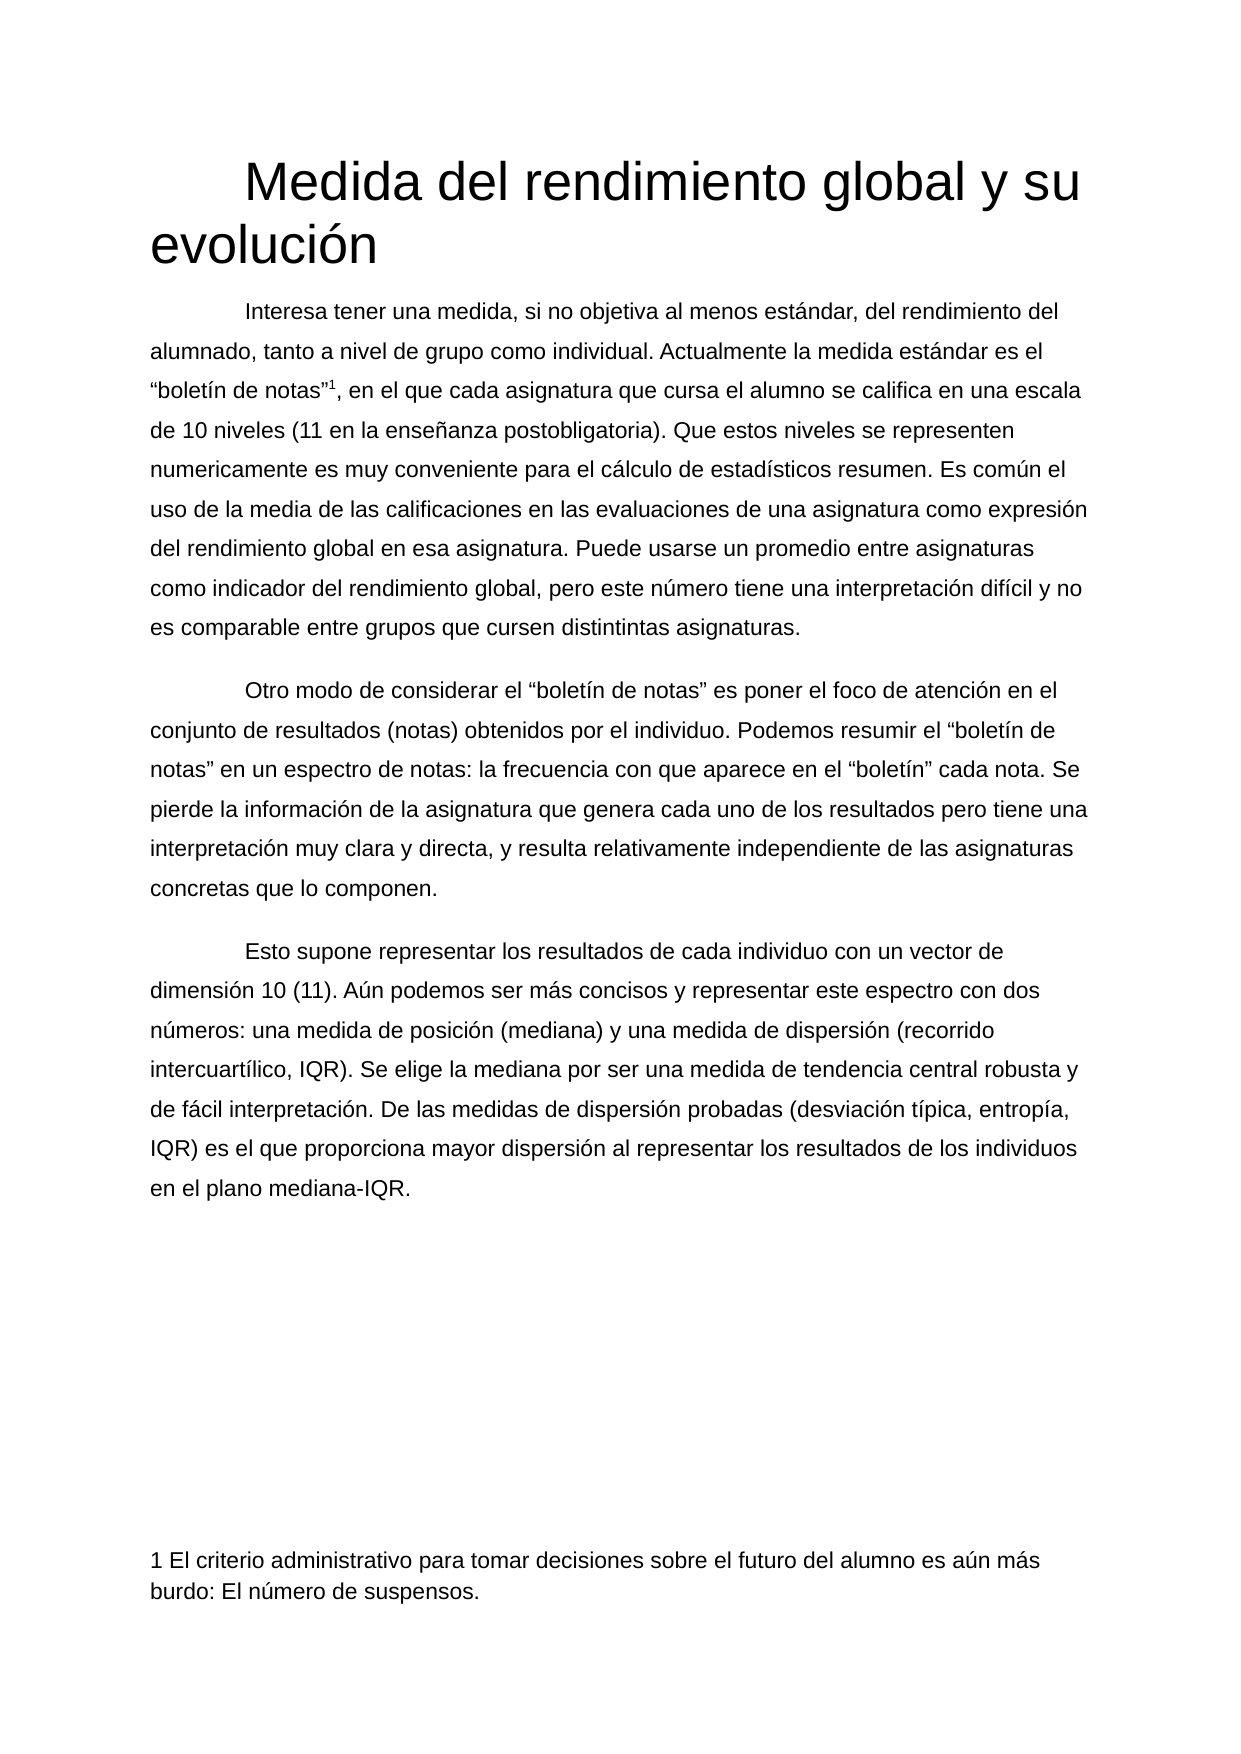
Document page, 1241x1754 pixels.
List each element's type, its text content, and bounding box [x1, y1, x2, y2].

text El criterio administrativo para tomar decisiones sobre el futuro del alumno es aún más burdo: El número de suspensos. [150, 1547, 1090, 1604]
title Medida del rendimiento global y su evolución [150, 150, 1090, 274]
text Interesa tener una medida, si no objetiva al menos estándar, del rendimiento del alumnado, tanto a nivel de grupo como individual. Actualmente la medida estándar es el “boletín de notas”, en el que cada asignatura que cursa el alumno se califica en una escala de 10 niveles (11 en la enseñanza postobligatoria). Que estos niveles se representen numericamente es muy conveniente para el cálculo de estadísticos resumen. Es común el uso de la media de las calificaciones en las evaluaciones de una asignatura como expresión del rendimiento global en esa asignatura. Puede usarse un promedio entre asignaturas como indicador del rendimiento global, pero este número tiene una interpretación difícil y no es comparable entre grupos que cursen distintintas asignaturas. [150, 298, 1090, 640]
text Esto supone representar los resultados de cada individuo con un vector de dimensión 10 (11). Aún podemos ser más concisos y representar este espectro con dos números: una medida de posición (mediana) y una medida de dispersión (recorrido intercuartílico, IQR). Se elige la mediana por ser una medida de tendencia central robusta y de fácil interpretación. De las medidas de dispersión probadas (desviación típica, entropía, IQR) es el que proporciona mayor dispersión al representar los resultados de los individuos en el plano mediana-IQR. [150, 938, 1090, 1201]
text Otro modo de considerar el “boletín de notas” es poner el foco de atención en el conjunto de resultados (notas) obtenidos por el individuo. Podemos resumir el “boletín de notas” en un espectro de notas: la frecuencia con que aparece en el “boletín” cada nota. Se pierde la información de la asignatura que genera cada uno de los resultados pero tiene una interpretación muy clara y directa, y resulta relativamente independiente de las asignaturas concretas que lo componen. [150, 677, 1090, 901]
